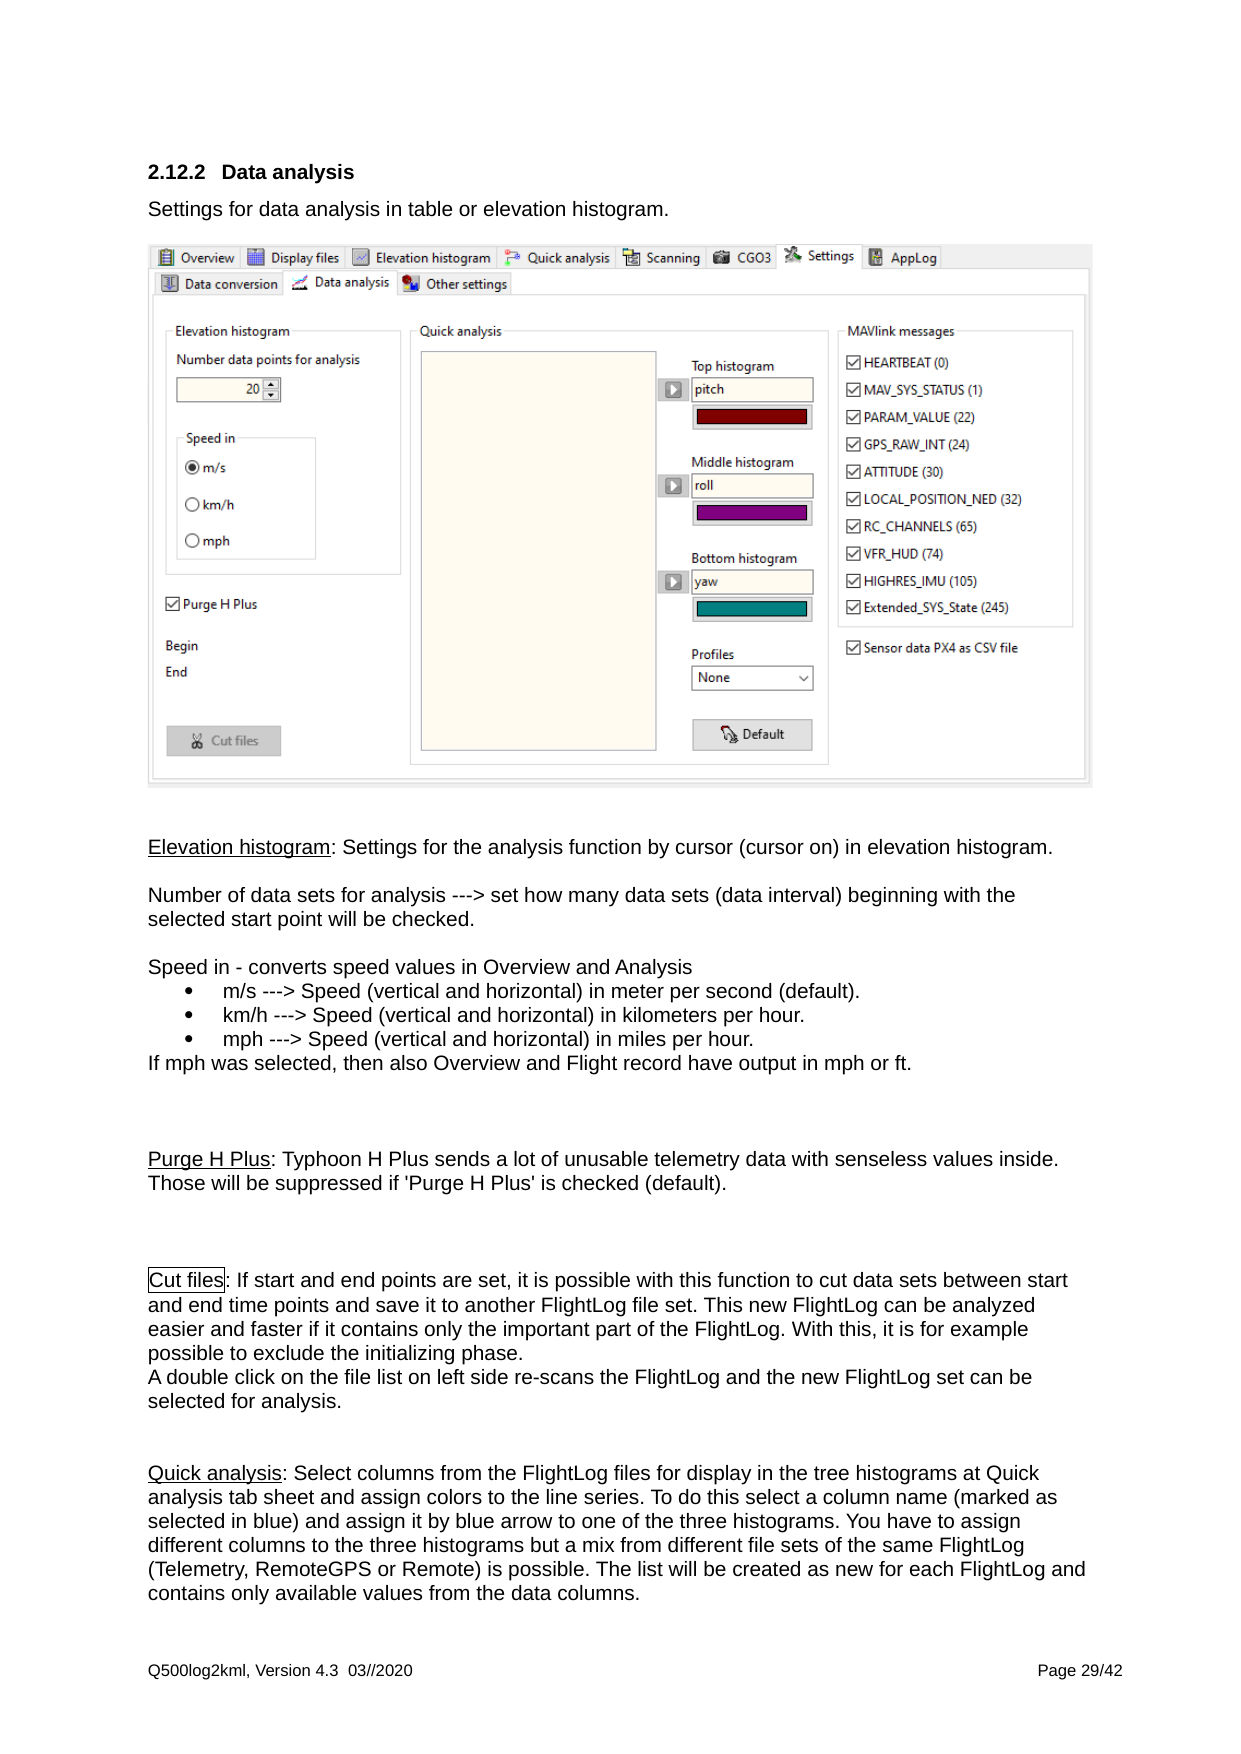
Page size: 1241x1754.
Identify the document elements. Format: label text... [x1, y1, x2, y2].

list mph ---> Speed (vertical and horizontal) in miles per hour. [185, 1027, 1093, 1051]
text If mph was selected, then also Overview and Flight record have output in mph or ft. [148, 1051, 1093, 1075]
text Purge H Plus: Typhoon H Plus sends a lot of unusable telemetry data with senseless values inside. Those will be suppressed if 'Purge H Plus' is checked (default). [148, 1147, 1093, 1195]
text Cut files: If start and end points are set, it is possible with this function to cut data sets between start and end time points and save it to another FlightLog file set. This new FlightLog can be analyzed easier and faster if it contains only the important part of the FlightLog. With this, it is for example possible to exclude the initializing phase. [148, 1267, 1093, 1365]
text A double click on the file list on left side re-scans the FlightLog and the new FlightLog set can be selected for analysis. [148, 1365, 1093, 1413]
list km/h ---> Speed (vertical and horizontal) in kilometers per hour. [185, 1003, 1093, 1027]
text Number of data sets for analysis ---> set how many data sets (data interval) beginning with the selected start point will be checked. [148, 883, 1093, 931]
text Quick analysis: Select columns from the FlightLog files for display in the tree histograms at Quick analysis tab sheet and assign colors to the line series. To do this select a column name (marked as selected in blue) and assign it by blue arrow to one of the three histograms. You have to assign different columns to the three histograms but a mix from different file sets of the same FlightLog (Telemetry, RemoteGPS or Remote) is possible. The list will be created as new for each FlightLog and contains only available values from the data columns. [148, 1461, 1093, 1604]
picture [147, 244, 1093, 788]
subtitle Data analysis [148, 160, 1093, 184]
text Elevation histogram: Settings for the analysis function by cursor (cursor on) in elevation histogram. [148, 835, 1093, 859]
text Speed in - converts speed values in Overview and Analysis [148, 955, 1093, 979]
list m/s ---> Speed (vertical and horizontal) in meter per second (default). [185, 979, 1093, 1003]
text Settings for data analysis in table or elevation histogram. [148, 197, 1093, 221]
